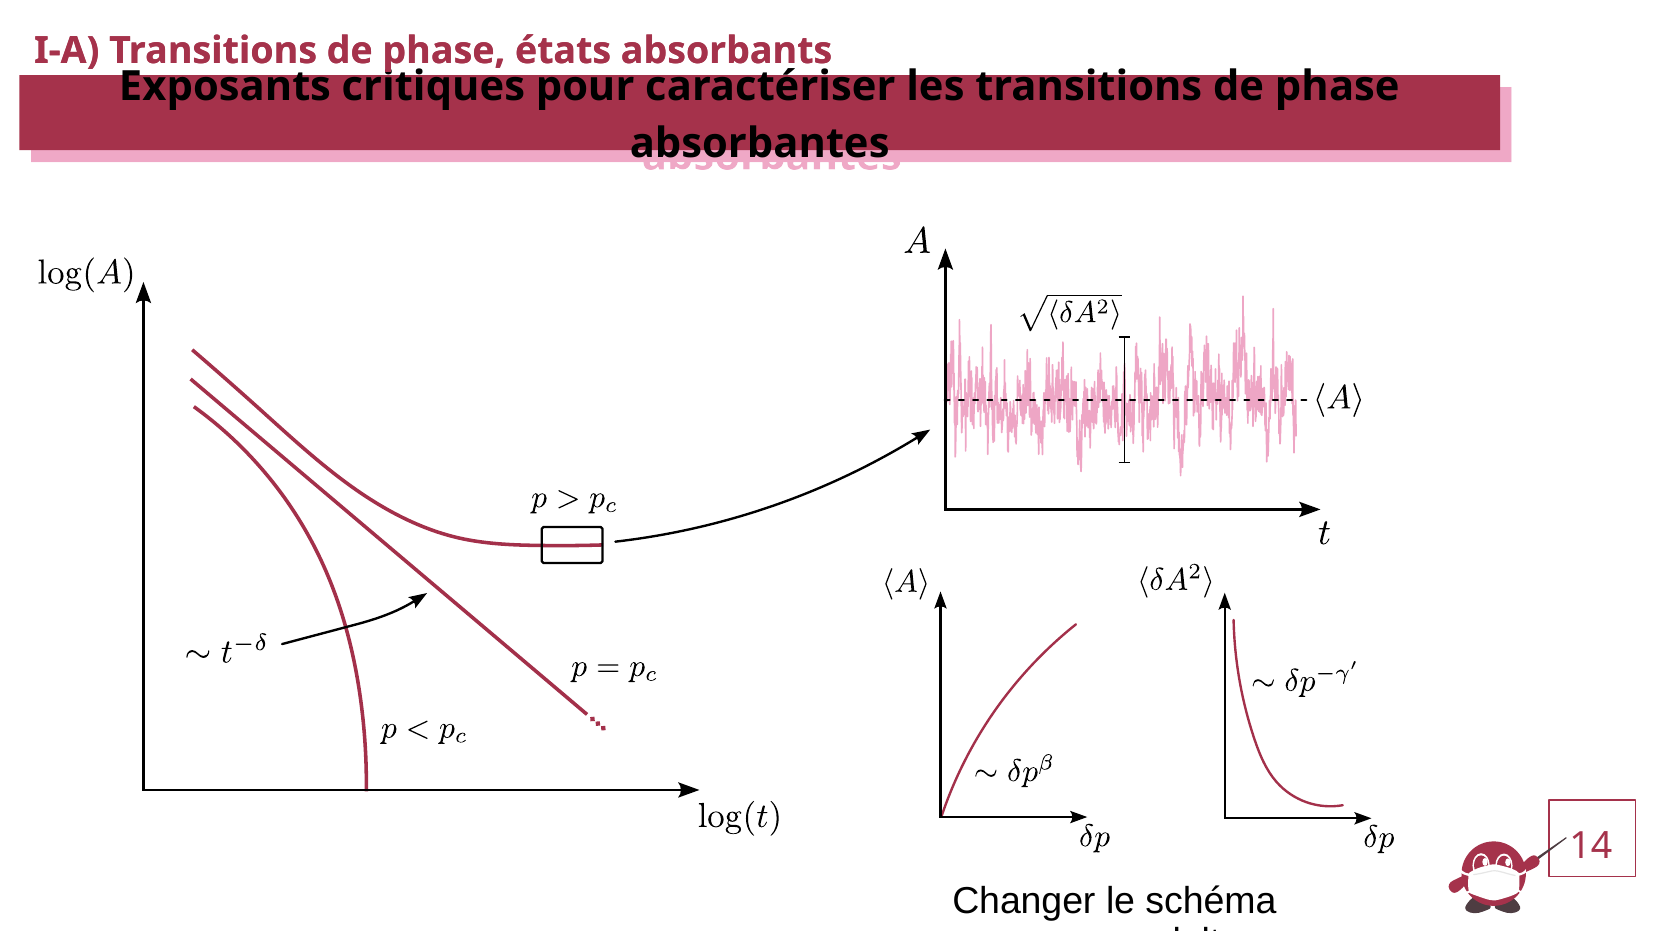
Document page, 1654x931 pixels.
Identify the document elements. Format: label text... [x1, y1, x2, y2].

picture [1448, 799, 1637, 914]
text_box I-A) Transitions de phase, états absorbants [19, 16, 776, 76]
picture [37, 225, 1396, 855]
text_box Changer le schéma pour passer delta p en p et pc [937, 871, 1351, 931]
text_box [1492, 811, 1654, 887]
text_box Exposants critiques pour caractériser les transitions de phase absorbantes [19, 75, 1501, 151]
